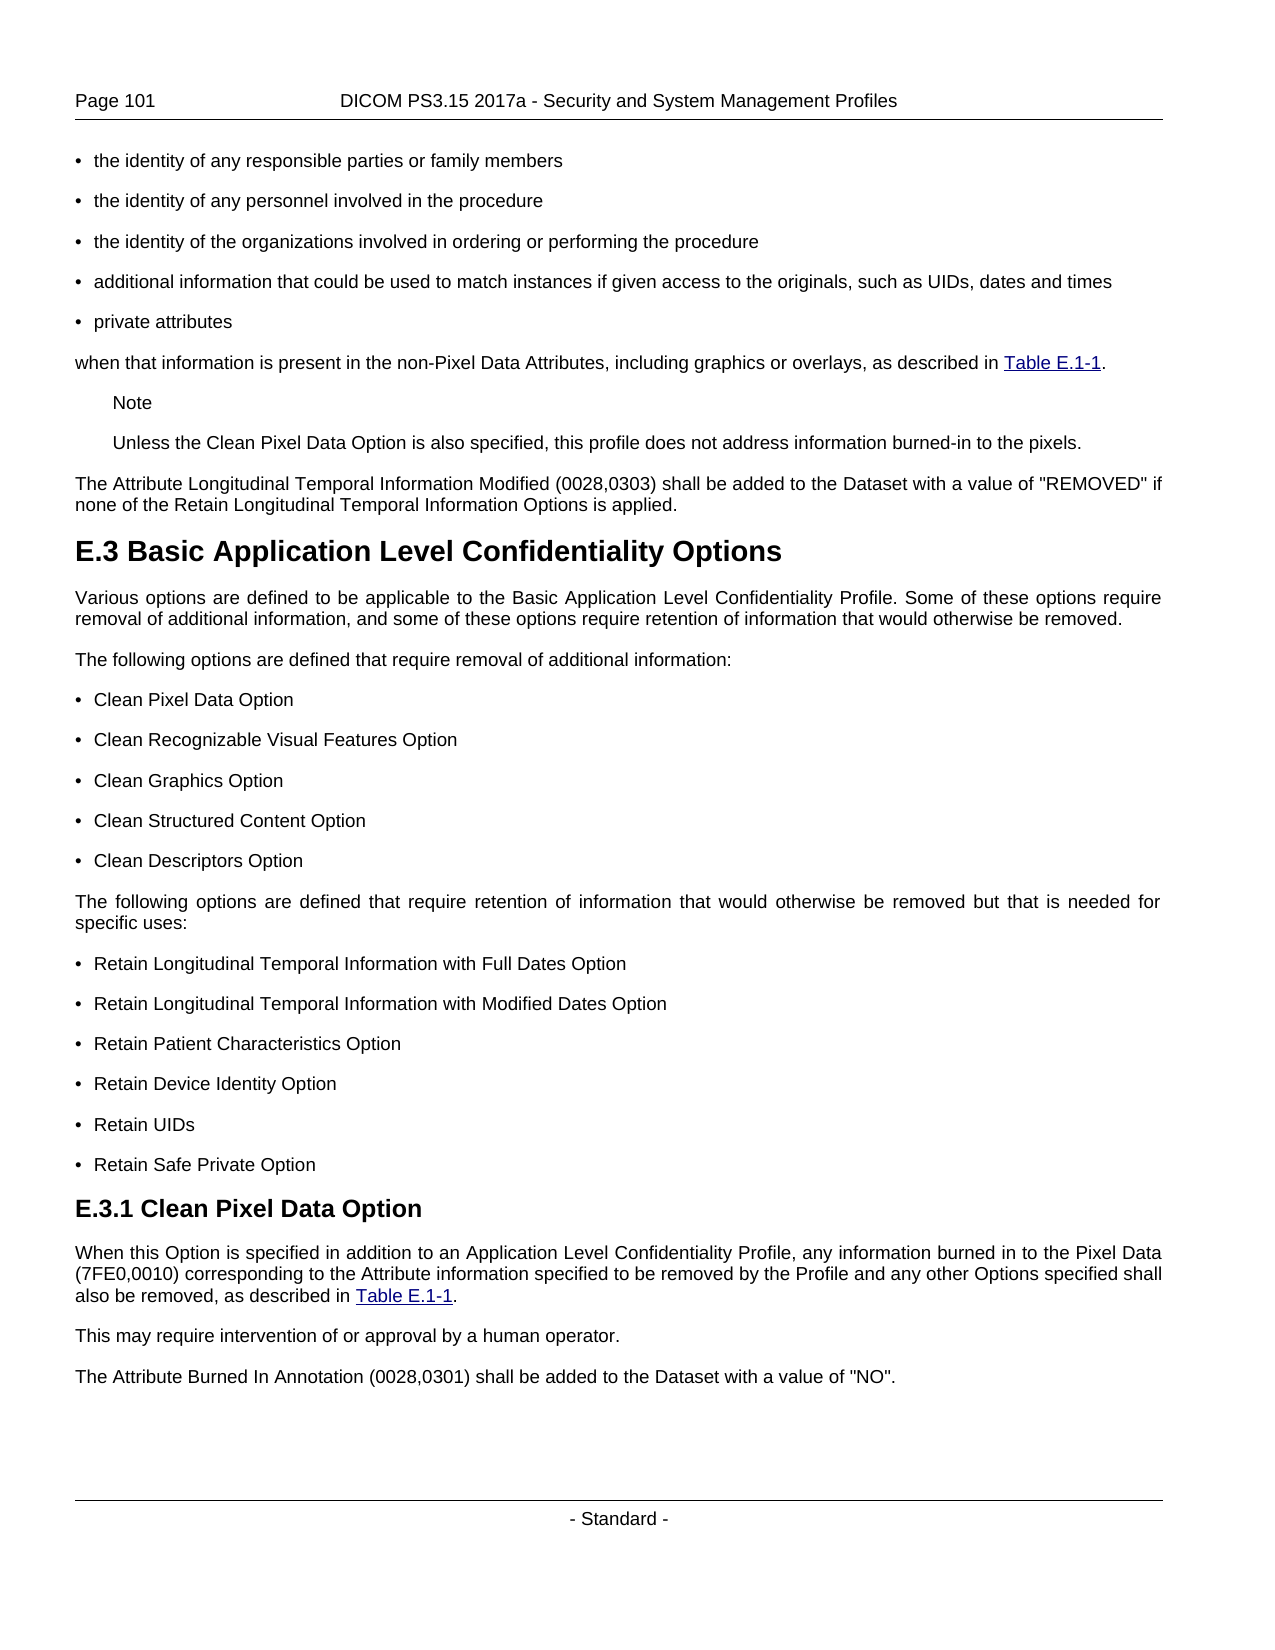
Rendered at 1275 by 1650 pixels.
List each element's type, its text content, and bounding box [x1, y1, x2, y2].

list Retain Patient Characteristics Option [75, 1033, 1162, 1054]
text Unless the Clean Pixel Data Option is also specified, this profile does not address information burned-in to the pixels. [112, 432, 1125, 454]
text The Attribute Burned In Annotation (0028,0301) shall be added to the Dataset with a value of "NO". [75, 1365, 1162, 1387]
text Various options are defined to be applicable to the Basic Application Level Confidentiality Profile. Some of these options require removal of additional information, and some of these options require retention of information that would otherwise be removed. [75, 587, 1162, 630]
text The Attribute Longitudinal Temporal Information Modified (0028,0303) shall be added to the Dataset with a value of "REMOVED" if none of the Retain Longitudinal Temporal Information Options is applied. [75, 472, 1162, 516]
text When this Option is specified in addition to an Application Level Confidentiality Profile, any information burned in to the Pixel Data (7FE0,0010) corresponding to the Attribute information specified to be removed by the Profile and any other Options specified shall also be removed, as described in Table E.1-1. [75, 1242, 1162, 1306]
list Clean Structured Content Option [75, 810, 1162, 831]
list Clean Descriptors Option [75, 850, 1162, 872]
list Retain UIDs [75, 1113, 1162, 1135]
list Clean Recognizable Visual Features Option [75, 729, 1162, 751]
text The following options are defined that require removal of additional information: [75, 648, 1162, 670]
list the identity of the organizations involved in ordering or performing the procedure [75, 231, 1162, 252]
text Note [112, 392, 1125, 413]
list the identity of any personnel involved in the procedure [75, 190, 1162, 212]
list Clean Graphics Option [75, 769, 1162, 791]
text E.3 Basic Application Level Confidentiality Options [75, 534, 1162, 568]
text The following options are defined that require retention of information that would otherwise be removed but that is needed for specific uses: [75, 890, 1162, 933]
list private attributes [75, 311, 1162, 333]
list Retain Longitudinal Temporal Information with Full Dates Option [75, 952, 1162, 974]
text This may require intervention of or approval by a human operator. [75, 1325, 1162, 1347]
text E.3.1 Clean Pixel Data Option [75, 1194, 1162, 1223]
list Retain Device Identity Option [75, 1073, 1162, 1095]
list Retain Safe Private Option [75, 1154, 1162, 1175]
text when that information is present in the non-Pixel Data Attributes, including graphics or overlays, as described in Table E.1-1. [75, 352, 1162, 373]
list Clean Pixel Data Option [75, 689, 1162, 710]
list Retain Longitudinal Temporal Information with Modified Dates Option [75, 993, 1162, 1014]
list additional information that could be used to match instances if given access to the originals, such as UIDs, dates and times [75, 271, 1162, 292]
list the identity of any responsible parties or family members [75, 150, 1162, 172]
